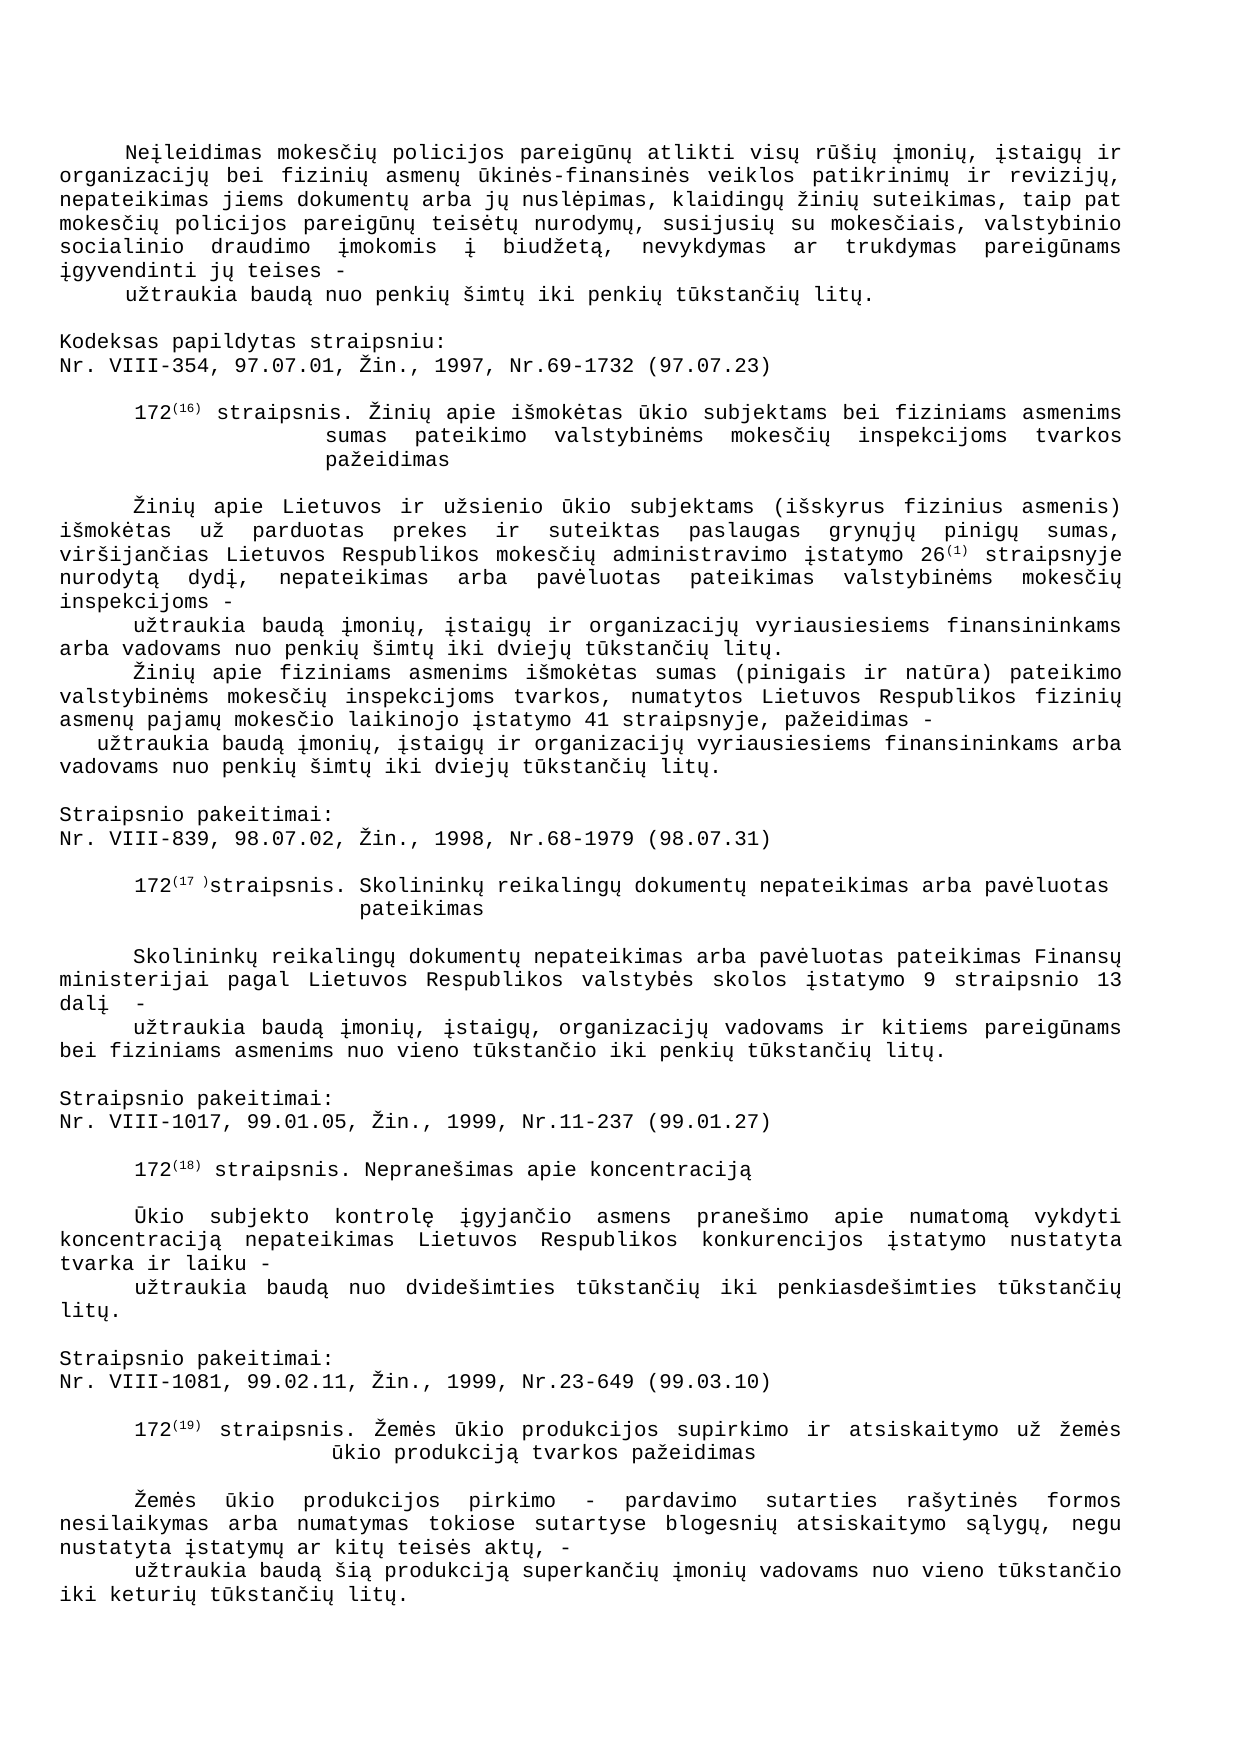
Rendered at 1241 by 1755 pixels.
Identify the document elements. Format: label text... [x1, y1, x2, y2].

text Kodeksas papildytas straipsniu: [59, 331, 1122, 354]
text užtraukia baudą įmonių, įstaigų, organizacijų vadovams ir kitiems pareigūnams bei fiziniams asmenims nuo vieno tūkstančio iki penkių tūkstančių litų. [59, 1017, 1122, 1064]
text užtraukia baudą nuo penkių šimtų iki penkių tūkstančių litų. [59, 284, 1122, 307]
text Skolininkų reikalingų dokumentų nepateikimas arba pavėluotas pateikimas Finansų ministerijai pagal Lietuvos Respublikos valstybės skolos įstatymo 9 straipsnio 13 dalį - [59, 946, 1122, 1017]
text užtraukia baudą įmonių, įstaigų ir organizacijų vyriausiesiems finansininkams arba vadovams nuo penkių šimtų iki dviejų tūkstančių litų. [59, 615, 1122, 662]
text Nr. VIII-1081, 99.02.11, Žin., 1999, Nr.23-649 (99.03.10) [59, 1371, 1122, 1395]
text 172(17 )straipsnis. Skolininkų reikalingų dokumentų nepateikimas arba pavėluotas pateikimas [134, 875, 1122, 922]
text 172(19) straipsnis. Žemės ūkio produkcijos supirkimo ir atsiskaitymo už žemės ūkio produkciją tvarkos pažeidimas [134, 1419, 1122, 1466]
text Straipsnio pakeitimai: [59, 1348, 1122, 1371]
text Neįleidimas mokesčių policijos pareigūnų atlikti visų rūšių įmonių, įstaigų ir organizacijų bei fizinių asmenų ūkinės-finansinės veiklos patikrinimų ir revizijų, nepateikimas jiems dokumentų arba jų nuslėpimas, klaidingų žinių suteikimas, taip pat mokesčių policijos pareigūnų teisėtų nurodymų, susijusių su mokesčiais, valstybinio socialinio draudimo įmokomis į biudžetą, nevykdymas ar trukdymas pareigūnams įgyvendinti jų teises - [59, 142, 1122, 284]
text Straipsnio pakeitimai: [59, 804, 1122, 827]
text 172(16) straipsnis. Žinių apie išmokėtas ūkio subjektams bei fiziniams asmenims sumas pateikimo valstybinėms mokesčių inspekcijoms tvarkos pažeidimas [134, 402, 1122, 473]
text užtraukia baudą nuo dvidešimties tūkstančių iki penkiasdešimties tūkstančių litų. [59, 1277, 1122, 1324]
text užtraukia baudą šią produkciją superkančių įmonių vadovams nuo vieno tūkstančio iki keturių tūkstančių litų. [59, 1561, 1122, 1608]
text Straipsnio pakeitimai: [59, 1088, 1122, 1111]
text Žinių apie Lietuvos ir užsienio ūkio subjektams (išskyrus fizinius asmenis) išmokėtas už parduotas prekes ir suteiktas paslaugas grynųjų pinigų sumas, viršijančias Lietuvos Respublikos mokesčių administravimo įstatymo 26(1) straipsnyje nurodytą dydį, nepateikimas arba pavėluotas pateikimas valstybinėms mokesčių inspekcijoms - [59, 496, 1122, 615]
text Žemės ūkio produkcijos pirkimo - pardavimo sutarties rašytinės formos nesilaikymas arba numatymas tokiose sutartyse blogesnių atsiskaitymo sąlygų, negu nustatyta įstatymų ar kitų teisės aktų, - [59, 1489, 1122, 1561]
text užtraukia baudą įmonių, įstaigų ir organizacijų vyriausiesiems finansininkams arba vadovams nuo penkių šimtų iki dviejų tūkstančių litų. [59, 733, 1122, 780]
text Žinių apie fiziniams asmenims išmokėtas sumas (pinigais ir natūra) pateikimo valstybinėms mokesčių inspekcijoms tvarkos, numatytos Lietuvos Respublikos fizinių asmenų pajamų mokesčio laikinojo įstatymo 41 straipsnyje, pažeidimas - [59, 662, 1122, 733]
text Ūkio subjekto kontrolę įgyjančio asmens pranešimo apie numatomą vykdyti koncentraciją nepateikimas Lietuvos Respublikos konkurencijos įstatymo nustatyta tvarka ir laiku - [59, 1206, 1122, 1277]
text Nr. VIII-354, 97.07.01, Žin., 1997, Nr.69-1732 (97.07.23) [59, 354, 1122, 378]
text 172(18) straipsnis. Nepranešimas apie koncentraciją [59, 1158, 1122, 1182]
text Nr. VIII-1017, 99.01.05, Žin., 1999, Nr.11-237 (99.01.27) [59, 1111, 1122, 1135]
text Nr. VIII-839, 98.07.02, Žin., 1998, Nr.68-1979 (98.07.31) [59, 827, 1122, 851]
